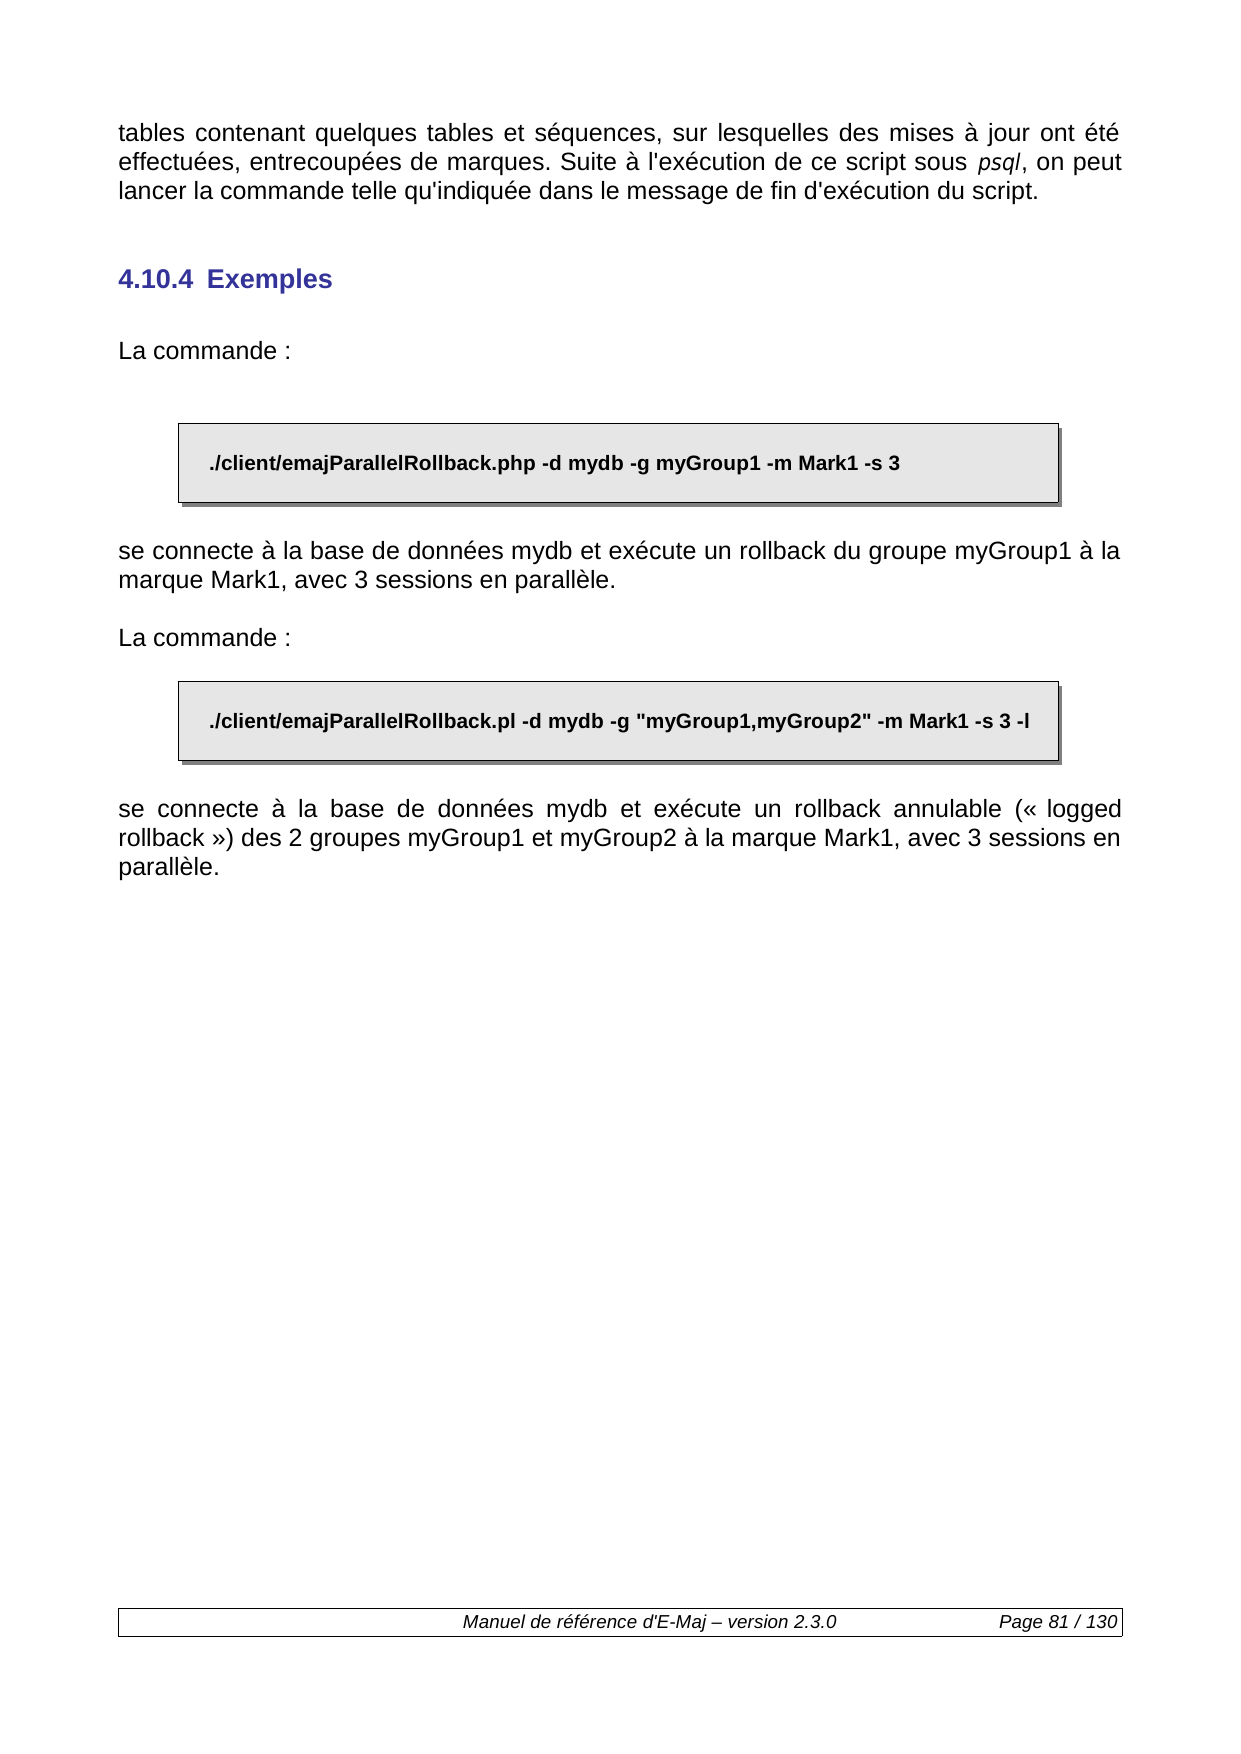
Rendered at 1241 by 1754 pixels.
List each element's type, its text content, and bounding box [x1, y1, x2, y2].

text ./client/emajParallelRollback.php -d mydb -g myGroup1 -m Mark1 -s 3 [179, 448, 1058, 472]
text se connecte à la base de données mydb et exécute un rollback annulable (« logged rollback ») des 2 groupes myGroup1 et myGroup2 à la marque Mark1, avec 3 sessions en parallèle. [118, 794, 1122, 881]
text tables contenant quelques tables et séquences, sur lesquelles des mises à jour ont été effectuées, entrecoupées de marques. Suite à l'exécution de ce script sous psql, on peut lancer la commande telle qu'indiquée dans le message de fin d'exécution du script. [118, 118, 1122, 205]
text La commande : [118, 623, 1122, 652]
text ./client/emajParallelRollback.pl -d mydb -g "myGroup1,myGroup2" -m Mark1 -s 3 -l [179, 706, 1058, 730]
text La commande : [118, 336, 1122, 365]
subtitle Exemples [118, 263, 1122, 294]
text se connecte à la base de données mydb et exécute un rollback du groupe myGroup1 à la marque Mark1, avec 3 sessions en parallèle. [118, 536, 1122, 594]
